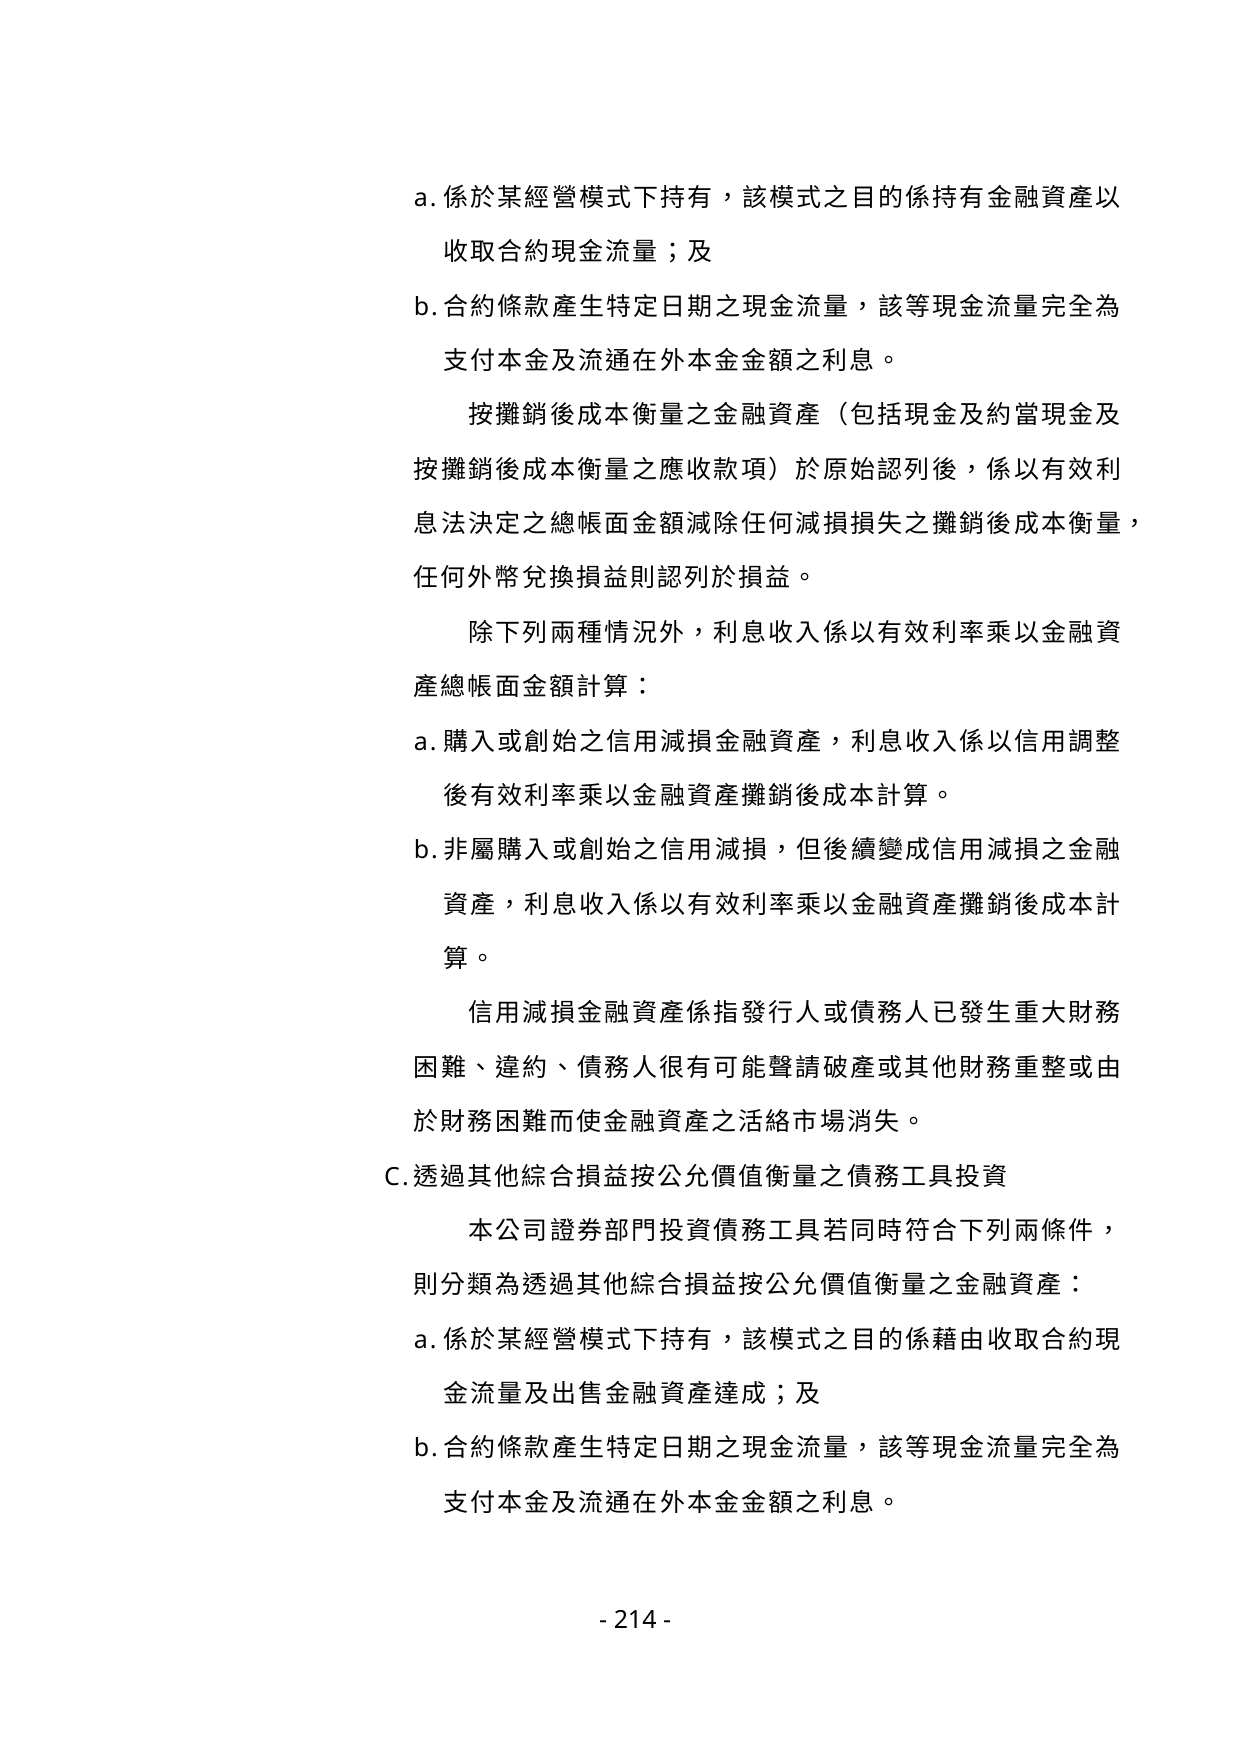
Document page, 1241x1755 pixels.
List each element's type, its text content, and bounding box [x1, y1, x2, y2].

text a. 係於某經營模式下持有，該模式之目的係持有金融資產以收取合約現金流量；及 [413, 177, 1122, 268]
text b. 合約條款產生特定日期之現金流量，該等現金流量完全為支付本金及流通在外本金金額之利息。 [413, 1428, 1122, 1518]
text 本公司證券部門投資債務工具若同時符合下列兩條件，則分類為透過其他綜合損益按公允價值衡量之金融資產： [413, 1210, 1122, 1301]
text a. 購入或創始之信用減損金融資產，利息收入係以信用調整後有效利率乘以金融資產攤銷後成本計算。 [413, 721, 1122, 812]
text 按攤銷後成本衡量之金融資產（包括現金及約當現金及按攤銷後成本衡量之應收款項）於原始認列後，係以有效利息法決定之總帳面金額減除任何減損損失之攤銷後成本衡量，任何外幣兌換損益則認列於損益。 [413, 395, 1122, 594]
text 除下列兩種情況外，利息收入係以有效利率乘以金融資產總帳面金額計算： [413, 612, 1122, 703]
text a. 係於某經營模式下持有，該模式之目的係藉由收取合約現金流量及出售金融資產達成；及 [413, 1319, 1122, 1410]
text 信用減損金融資產係指發行人或債務人已發生重大財務困難、違約、債務人很有可能聲請破產或其他財務重整或由於財務困難而使金融資產之活絡市場消失。 [413, 993, 1122, 1138]
text C. 透過其他綜合損益按公允價值衡量之債務工具投資 [384, 1156, 1122, 1192]
text b. 合約條款產生特定日期之現金流量，該等現金流量完全為支付本金及流通在外本金金額之利息。 [413, 286, 1122, 377]
text b. 非屬購入或創始之信用減損，但後續變成信用減損之金融資產，利息收入係以有效利率乘以金融資產攤銷後成本計算。 [413, 830, 1122, 975]
